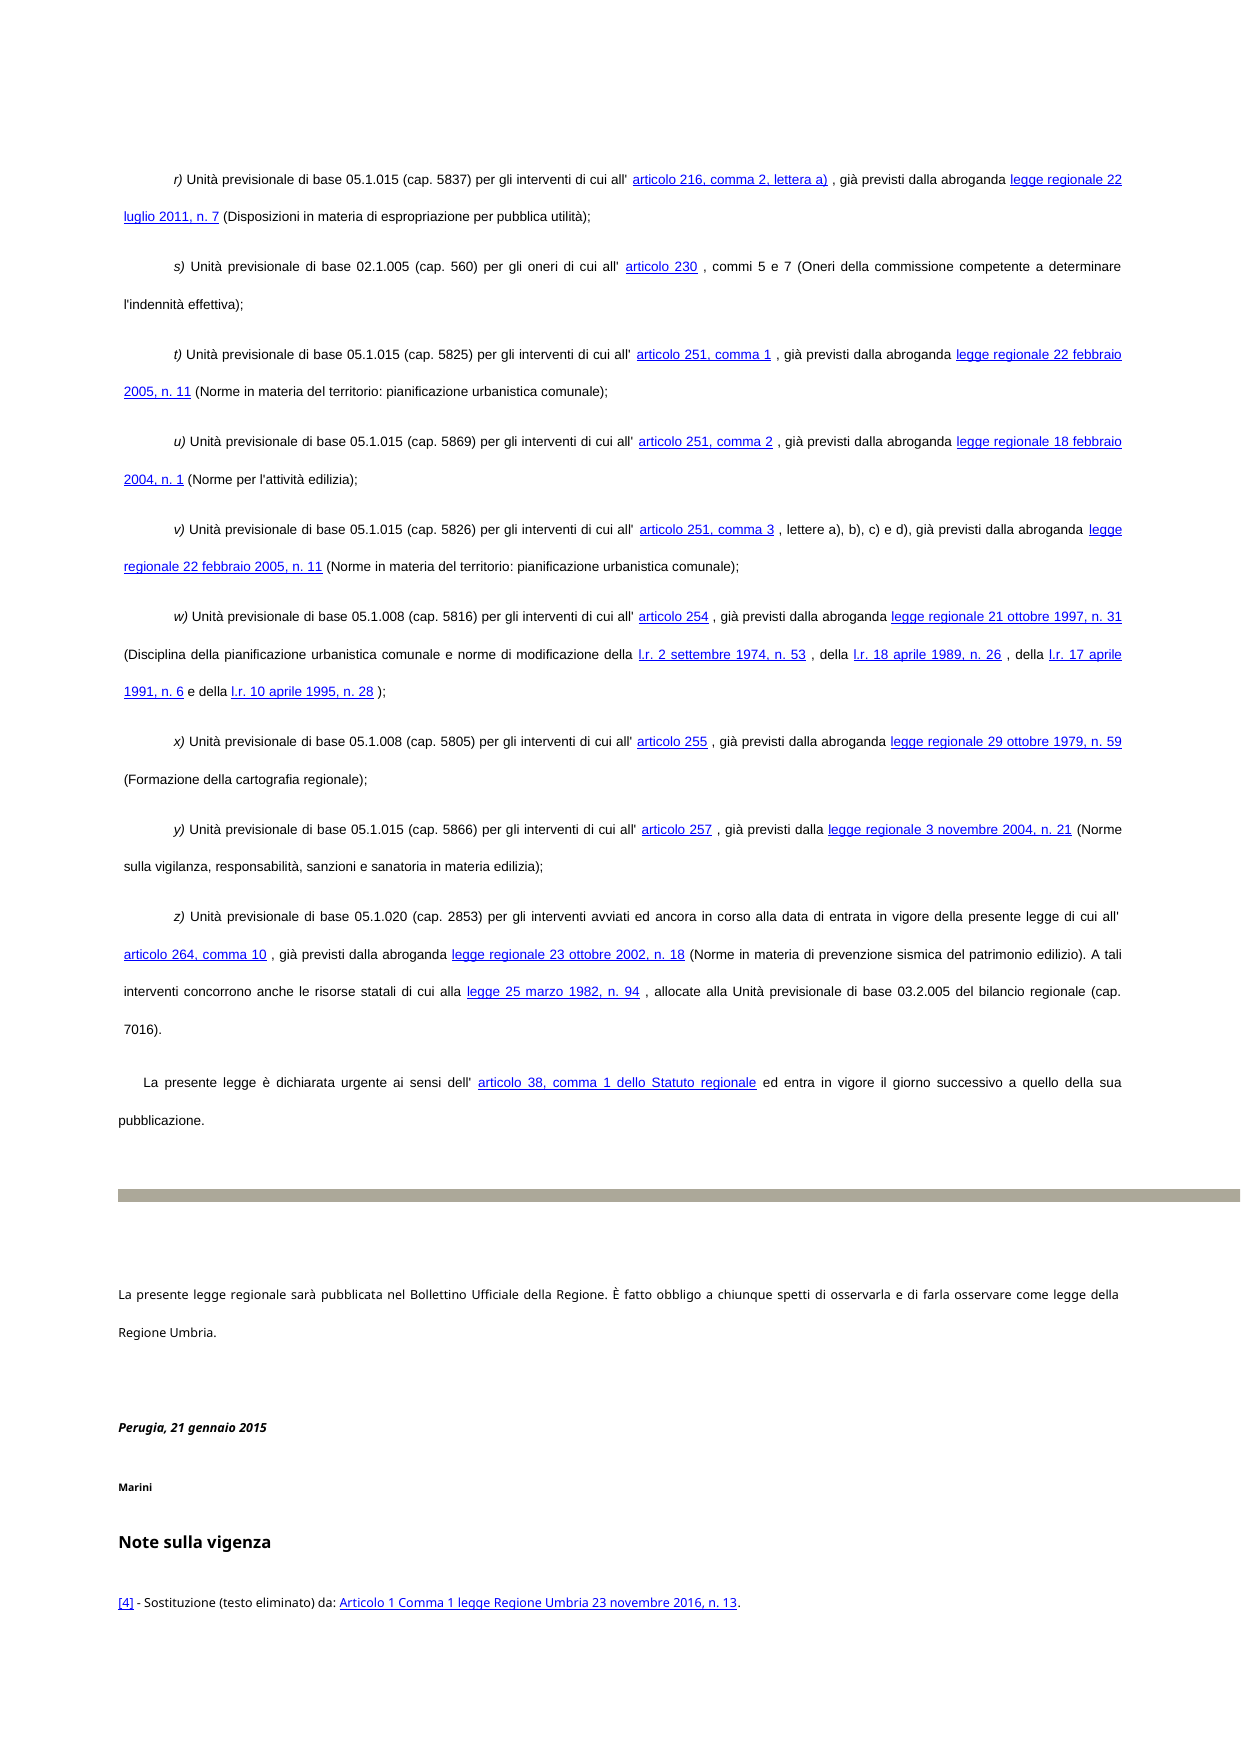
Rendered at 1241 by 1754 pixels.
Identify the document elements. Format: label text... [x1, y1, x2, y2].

text Note sulla vigenza [118, 1516, 1122, 1553]
text La presente legge regionale sarà pubblicata nel Bollettino Ufficiale della Regione. È fatto obbligo a chiunque spetti di osservarla e di farla osservare come legge della Regione Umbria. [118, 1266, 1122, 1341]
text [4] - Sostituzione (testo eliminato) da: Articolo 1 Comma 1 legge Regione Umbria 23 novembre 2016, n. 13. [118, 1574, 1122, 1611]
text Perugia, 21 gennaio 2015 [118, 1399, 1122, 1436]
table_header r) Unità previsionale di base 05.1.015 (cap. 5837) per gli interventi di cui all' articolo 216, comma 2, lettera a) , già previsti dalla abroganda legge regionale 22 luglio 2011, n. 7 (Disposizioni in materia di espropriazione per pubblica utilità); s) Unità previsionale di base 02.1.005 (cap. 560) per gli oneri di cui all' articolo 230 , commi 5 e 7 (Oneri della commissione competente a determinare l'indennità effettiva); t) Unità previsionale di base 05.1.015 (cap. 5825) per gli interventi di cui all' articolo 251, comma 1 , già previsti dalla abroganda legge regionale 22 febbraio 2005, n. 11 (Norme in materia del territorio: pianificazione urbanistica comunale); u) Unità previsionale di base 05.1.015 (cap. 5869) per gli interventi di cui all' articolo 251, comma 2 , già previsti dalla abroganda legge regionale 18 febbraio 2004, n. 1 (Norme per l'attività edilizia); v) Unità previsionale di base 05.1.015 (cap. 5826) per gli interventi di cui all' articolo 251, comma 3 , lettere a), b), c) e d), già previsti dalla abroganda legge regionale 22 febbraio 2005, n. 11 (Norme in materia del territorio: pianificazione urbanistica comunale); w) Unità previsionale di base 05.1.008 (cap. 5816) per gli interventi di cui all' articolo 254 , già previsti dalla abroganda legge regionale 21 ottobre 1997, n. 31 (Disciplina della pianificazione urbanistica comunale e norme di modificazione della l.r. 2 settembre 1974, n. 53 , della l.r. 18 aprile 1989, n. 26 , della l.r. 17 aprile 1991, n. 6 e della l.r. 10 aprile 1995, n. 28 ); x) Unità previsionale di base 05.1.008 (cap. 5805) per gli interventi di cui all' articolo 255 , già previsti dalla abroganda legge regionale 29 ottobre 1979, n. 59 (Formazione della cartografia regionale); y) Unità previsionale di base 05.1.015 (cap. 5866) per gli interventi di cui all' articolo 257 , già previsti dalla legge regionale 3 novembre 2004, n. 21 (Norme sulla vigilanza, responsabilità, sanzioni e sanatoria in materia edilizia); z) Unità previsionale di base 05.1.020 (cap. 2853) per gli interventi avviati ed ancora in corso alla data di entrata in vigore della presente legge di cui all' articolo 264, comma 10 , già previsti dalla abroganda legge regionale 23 ottobre 2002, n. 18 (Norme in materia di prevenzione sismica del patrimonio edilizio). A tali interventi concorrono anche le risorse statali di cui alla legge 25 marzo 1982, n. 94 , allocate alla Unità previsionale di base 03.2.005 del bilancio regionale (cap. 7016). La presente legge è dichiarata urgente ai sensi dell' articolo 38, comma 1 dello Statuto regionale ed entra in vigore il giorno successivo a quello della sua pubblicazione. [118, 148, 1122, 1133]
text Marini [118, 1457, 1122, 1495]
